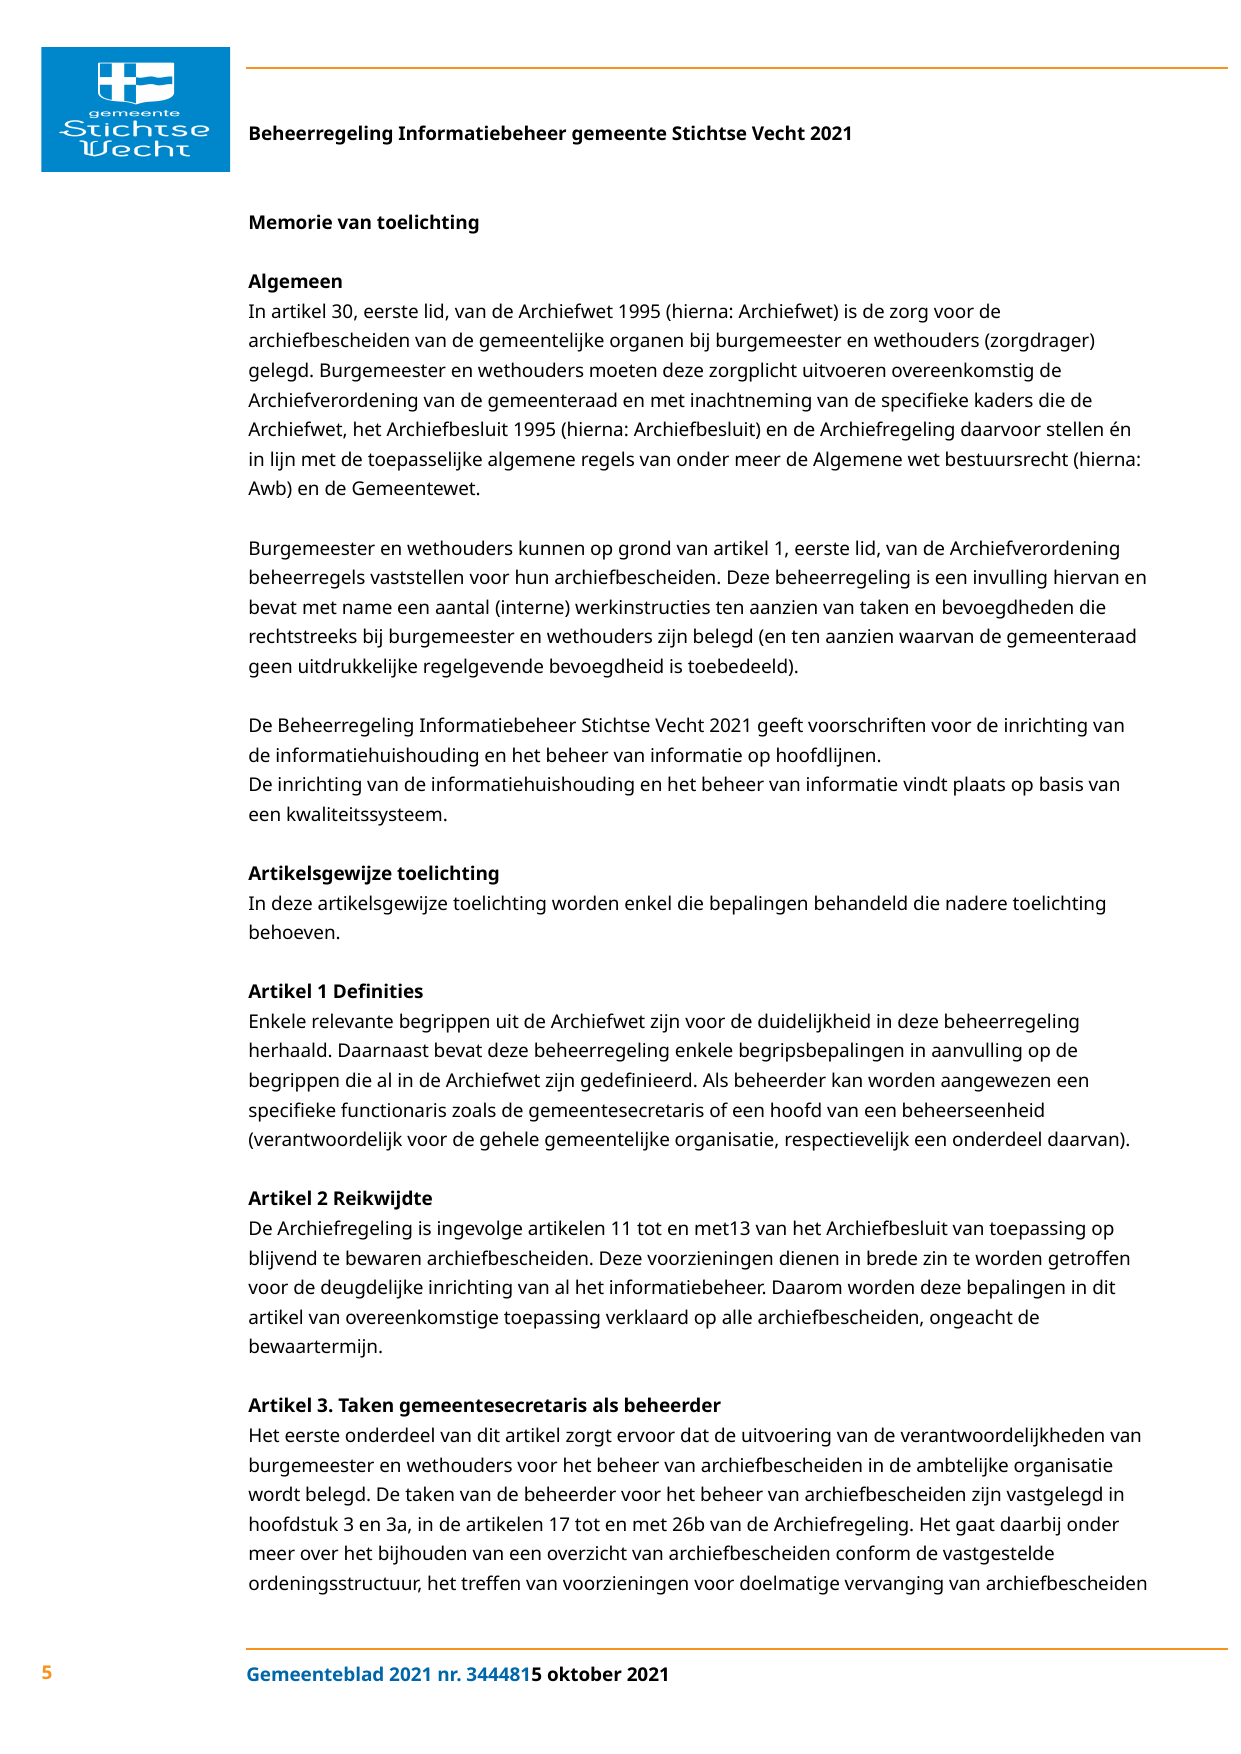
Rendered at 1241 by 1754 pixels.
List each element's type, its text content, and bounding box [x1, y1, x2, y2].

text Beheerregeling Informatiebeheer gemeente Stichtse Vecht 2021 [248, 121, 1152, 146]
text Het eerste onderdeel van dit artikel zorgt ervoor dat de uitvoering van de verantwoordelijkheden van burgemeester en wethouders voor het beheer van archiefbescheiden in de ambtelijke organisatie wordt belegd. De taken van de beheerder voor het beheer van archiefbescheiden zijn vastgelegd in hoofdstuk 3 en 3a, in de artikelen 17 tot en met 26b van de Archiefregeling. Het gaat daarbij onder meer over het bijhouden van een overzicht van archiefbescheiden conform de vastgestelde ordeningsstructuur, het treffen van voorzieningen voor doelmatige vervanging van archiefbescheiden [248, 1422, 1152, 1596]
picture [99, 63, 135, 101]
text De inrichting van de informatiehuishouding en het beheer van informatie vindt plaats op basis van een kwaliteitssysteem. [248, 771, 1152, 827]
text Artikel 3. Taken gemeentesecretaris als beheerder [248, 1393, 1152, 1418]
text Memorie van toelichting [248, 209, 1152, 235]
text Algemeen [248, 268, 1152, 294]
text In artikel 30, eerste lid, van de Archiefwet 1995 (hierna: Archiefwet) is de zorg voor de archiefbescheiden van de gemeentelijke organen bij burgemeester en wethouders (zorgdrager) gelegd. Burgemeester en wethouders moeten deze zorgplicht uitvoeren overeenkomstig de Archiefverordening van de gemeenteraad en met inachtneming van de specifieke kaders die de Archiefwet, het Archiefbesluit 1995 (hierna: Archiefbesluit) en de Archiefregeling daarvoor stellen én in lijn met de toepasselijke algemene regels van onder meer de Algemene wet bestuursrecht (hierna: Awb) en de Gemeentewet. [248, 298, 1152, 501]
text In deze artikelsgewijze toelichting worden enkel die bepalingen behandeld die nadere toelichting behoeven. [248, 890, 1152, 945]
text Artikel 1 Definities [248, 978, 1152, 1004]
text Burgemeester en wethouders kunnen op grond van artikel 1, eerste lid, van de Archiefverordening beheerregels vaststellen voor hun archiefbescheiden. Deze beheerregeling is een invulling hiervan en bevat met name een aantal (interne) werkinstructies ten aanzien van taken en bevoegdheden die rechtstreeks bij burgemeester en wethouders zijn belegd (en ten aanzien waarvan de gemeenteraad geen uitdrukkelijke regelgevende bevoegdheid is toebedeeld). [248, 535, 1152, 679]
picture [137, 63, 174, 103]
text Enkele relevante begrippen uit de Archiefwet zijn voor de duidelijkheid in deze beheerregeling herhaald. Daarnaast bevat deze beheerregeling enkele begripsbepalingen in aanvulling op de begrippen die al in de Archiefwet zijn gedefinieerd. Als beheerder kan worden aangewezen een specifieke functionaris zoals de gemeentesecretaris of een hoofd van een beheerseenheid (verantwoordelijk voor de gehele gemeentelijke organisatie, respectievelijk een onderdeel daarvan). [248, 1008, 1152, 1152]
text Artikel 2 Reikwijdte [248, 1186, 1152, 1211]
text De Archiefregeling is ingevolge artikelen 11 tot en met13 van het Archiefbesluit van toepassing op blijvend te bewaren archiefbescheiden. Deze voorzieningen dienen in brede zin te worden getroffen voor de deugdelijke inrichting van al het informatiebeheer. Daarom worden deze bepalingen in dit artikel van overeenkomstige toepassing verklaard op alle archiefbescheiden, ongeacht de bewaartermijn. [248, 1215, 1152, 1359]
text Artikelsgewijze toelichting [248, 860, 1152, 886]
text De Beheerregeling Informatiebeheer Stichtse Vecht 2021 geeft voorschriften voor de inrichting van de informatiehuishouding en het beheer van informatie op hoofdlijnen. [248, 712, 1152, 768]
